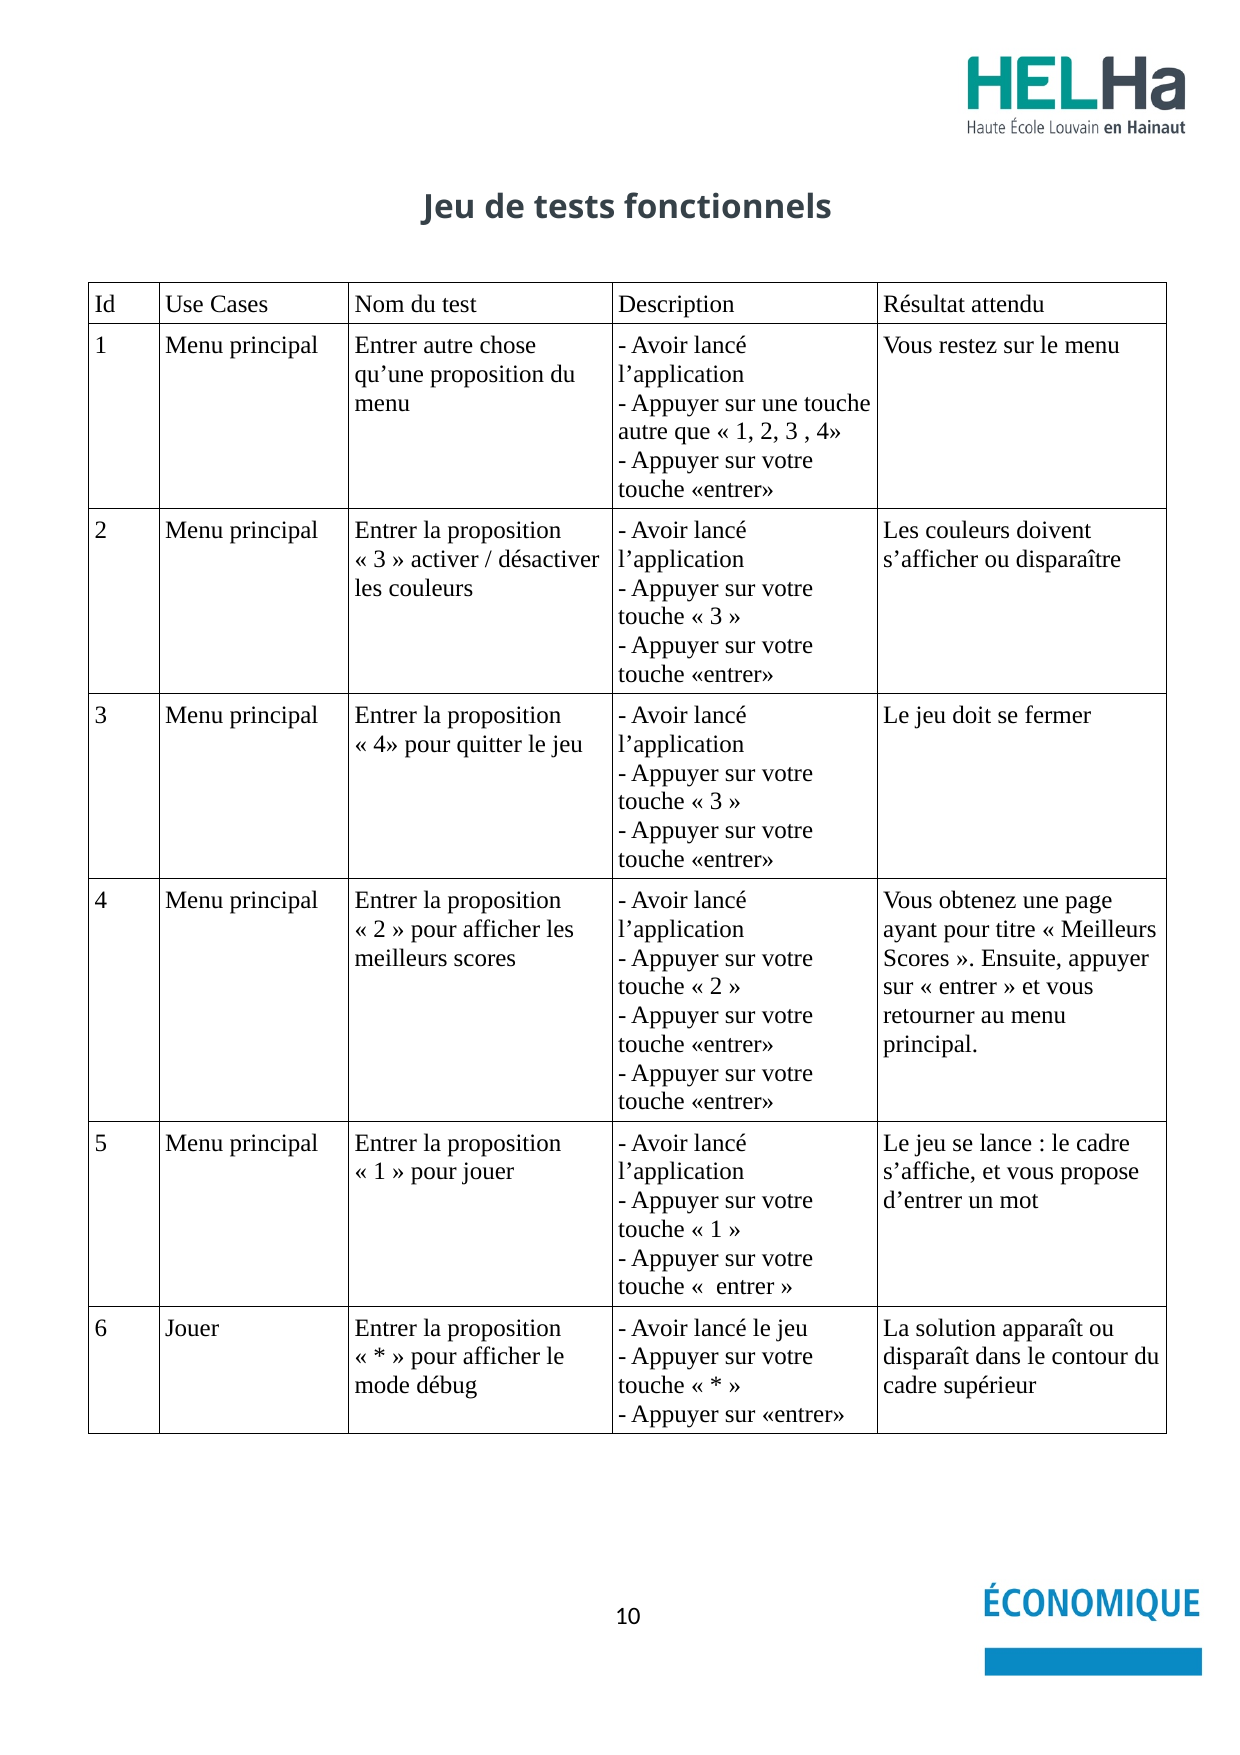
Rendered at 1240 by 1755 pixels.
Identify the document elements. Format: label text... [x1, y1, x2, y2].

picture [963, 1579, 1221, 1695]
table_cell Le jeu doit se fermer [878, 694, 1166, 878]
table_cell Menu principal [160, 509, 348, 693]
table_cell 5 [89, 1122, 159, 1306]
table_header Use Cases [160, 283, 348, 323]
table_cell Entrer la proposition « 1 » pour jouer [349, 1122, 612, 1306]
table_cell 3 [89, 694, 159, 878]
table_cell Les couleurs doivent s’afficher ou disparaître [878, 509, 1166, 693]
table_cell - Avoir lancé l’application - Appuyer sur votre touche « 1 » - Appuyer sur votre touche « entrer » [613, 1122, 877, 1306]
table_cell - Avoir lancé l’application - Appuyer sur votre touche « 2 » - Appuyer sur votre touche «entrer» - Appuyer sur votre touche «entrer» [613, 879, 877, 1121]
table_cell La solution apparaît ou disparaît dans le contour du cadre supérieur [878, 1307, 1166, 1433]
table_cell Le jeu se lance : le cadre s’affiche, et vous propose d’entrer un mot [878, 1122, 1166, 1306]
table_cell - Avoir lancé le jeu - Appuyer sur votre touche « * » - Appuyer sur «entrer» [613, 1307, 877, 1433]
table_cell - Avoir lancé l’application - Appuyer sur une touche autre que « 1, 2, 3 , 4» - Appuyer sur votre touche «entrer» [613, 324, 877, 508]
table_cell Vous restez sur le menu [878, 324, 1166, 508]
table_header Id [89, 283, 159, 323]
table_cell Entrer la proposition « 2 » pour afficher les meilleurs scores [349, 879, 612, 1121]
subtitle Jeu de tests fonctionnels [88, 183, 1166, 228]
table_cell 4 [89, 879, 159, 1121]
table_cell 1 [89, 324, 159, 508]
table_cell Entrer la proposition « * » pour afficher le mode débug [349, 1307, 612, 1433]
table_cell Menu principal [160, 324, 348, 508]
table_cell Menu principal [160, 879, 348, 1121]
table_cell Entrer la proposition « 4» pour quitter le jeu [349, 694, 612, 878]
table_header Résultat attendu [878, 283, 1166, 323]
table_cell Vous obtenez une page ayant pour titre « Meilleurs Scores ». Ensuite, appuyer sur « entrer » et vous retourner au menu principal. [878, 879, 1166, 1121]
table_cell 2 [89, 509, 159, 693]
table_cell Entrer autre chose qu’une proposition du menu [349, 324, 612, 508]
picture [946, 37, 1203, 153]
table_cell - Avoir lancé l’application - Appuyer sur votre touche « 3 » - Appuyer sur votre touche «entrer» [613, 694, 877, 878]
table_header Nom du test [349, 283, 612, 323]
table_cell - Avoir lancé l’application - Appuyer sur votre touche « 3 » - Appuyer sur votre touche «entrer» [613, 509, 877, 693]
table_header Description [613, 283, 877, 323]
table_cell Jouer [160, 1307, 348, 1433]
table_cell Menu principal [160, 1122, 348, 1306]
table_cell 6 [89, 1307, 159, 1433]
table_cell Menu principal [160, 694, 348, 878]
table_cell Entrer la proposition « 3 » activer / désactiver les couleurs [349, 509, 612, 693]
